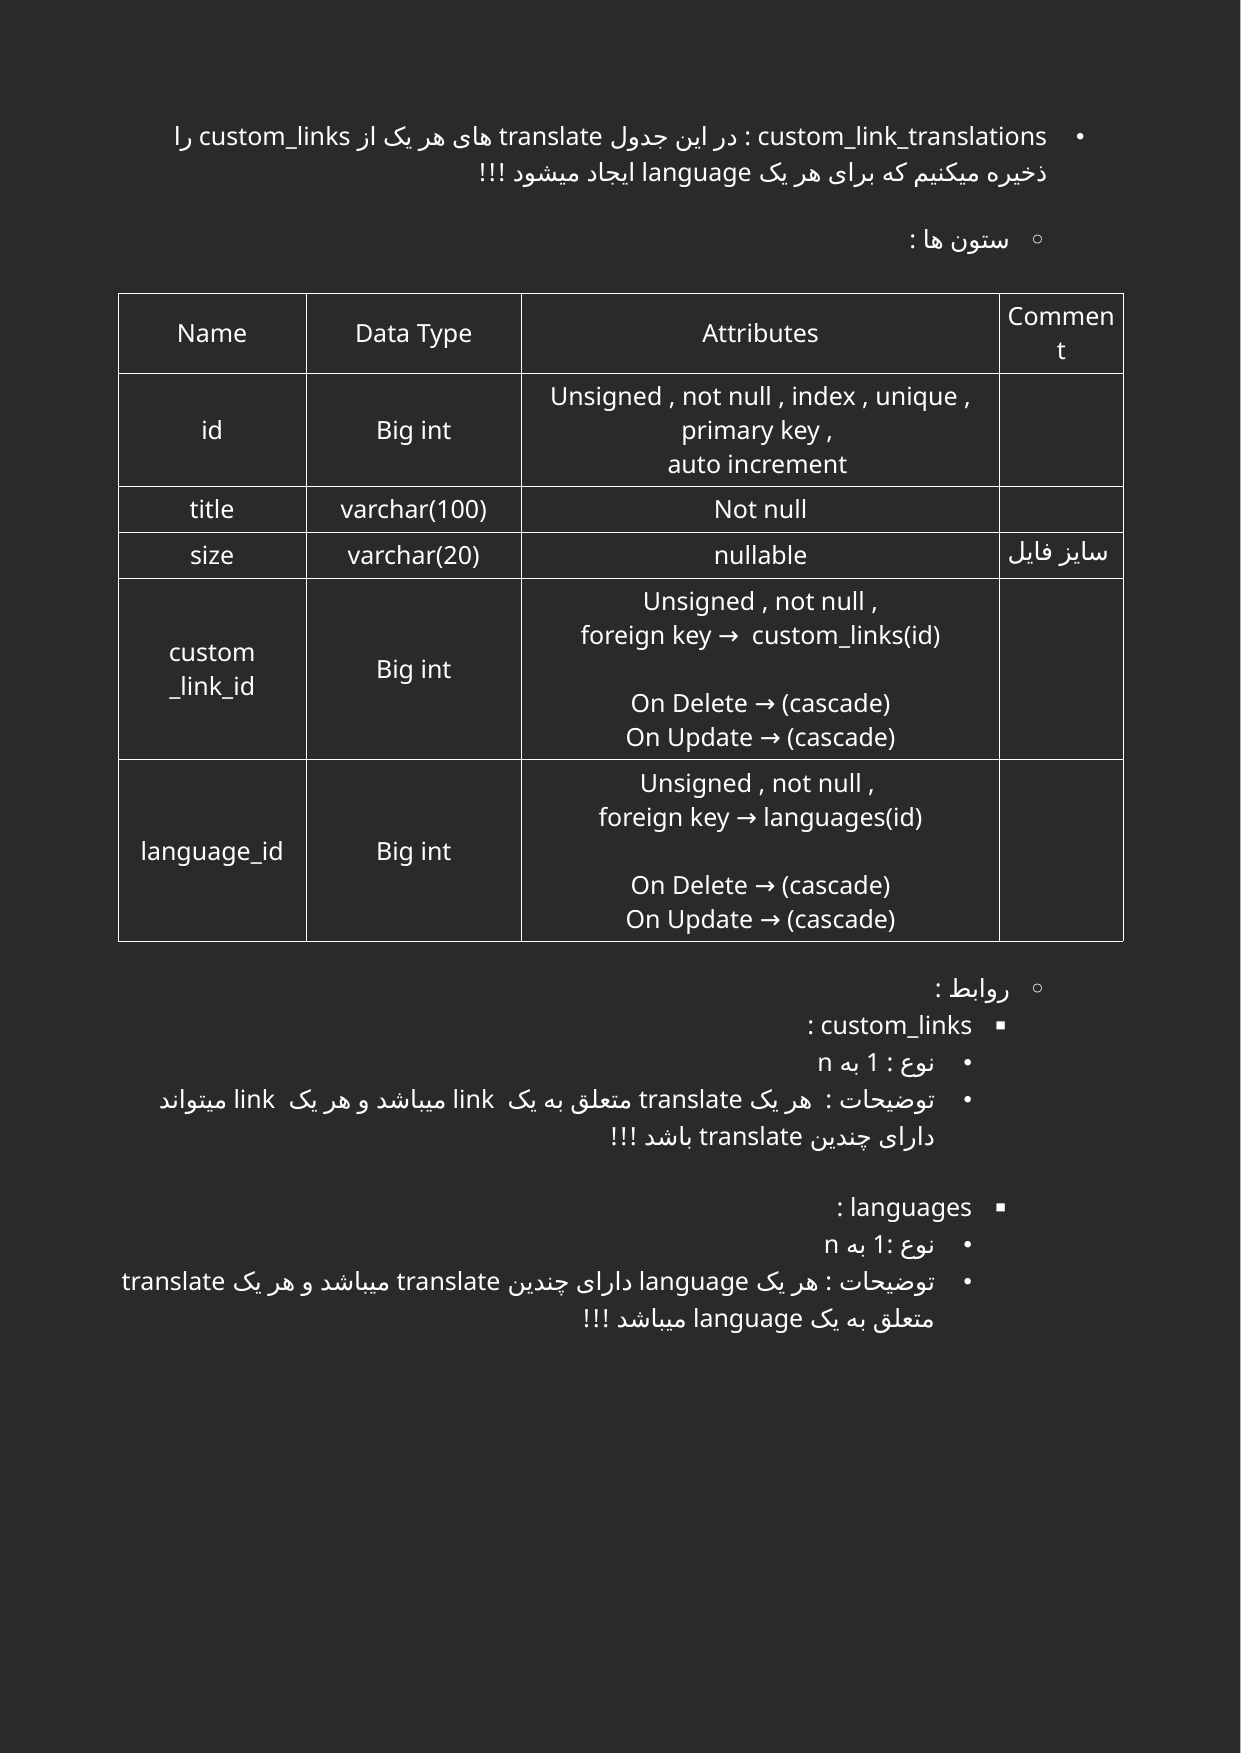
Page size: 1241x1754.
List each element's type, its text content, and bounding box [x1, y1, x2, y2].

table_header Name [119, 294, 306, 372]
list نوع :‌1 به n [118, 1227, 972, 1264]
list نوع : 1 به n [118, 1045, 972, 1082]
table_cell Unsigned , not null , foreign key → custom_links(id) On Delete → (cascade) On Update → (cascade) [522, 579, 999, 759]
list توضیحات : هر یک translate متعلق به یک link میباشد و هر یک link میتواند دارای چندین translate باشد !!! [118, 1082, 972, 1156]
table_cell سایز فایل [1000, 533, 1123, 577]
table_cell size [119, 533, 306, 577]
table_cell Big int [307, 579, 521, 759]
table_cell varchar(100) [307, 487, 521, 532]
list languages : [118, 1190, 1010, 1227]
table_cell Big int [307, 760, 521, 941]
table_cell language_id [119, 760, 306, 941]
table_cell title [119, 487, 306, 532]
table_cell nullable [522, 533, 999, 577]
table_cell Unsigned , not null , index , unique , primary key , auto increment [522, 374, 999, 486]
table_header Comment [1000, 294, 1123, 372]
table_cell [1000, 760, 1123, 941]
table_cell varchar(20) [307, 533, 521, 577]
table_cell Unsigned , not null , foreign key → languages(id) On Delete → (cascade) On Update → (cascade) [522, 760, 999, 941]
table_cell [1000, 487, 1123, 532]
table_cell Not null [522, 487, 999, 532]
table_header Data Type [307, 294, 521, 372]
table_cell id [119, 374, 306, 486]
table_cell custom _link_id [119, 579, 306, 759]
list ستون ها :‌ [118, 226, 1047, 259]
list روابط :‌ [118, 975, 1047, 1008]
list custom_links : [118, 1008, 1010, 1045]
list توضیحات :‌ هر یک language دارای چندین translate میباشد و هر یک translate متعلق به یک language میباشد !!! [118, 1264, 972, 1338]
table_cell Big int [307, 374, 521, 486]
table_header Attributes [522, 294, 999, 372]
list custom_link_translations : در این جدول translate های هر یک از custom_links را ذخیره میکنیم که برای هر یک language ایجاد میشود !!! [118, 118, 1085, 192]
table_cell [1000, 579, 1123, 759]
table_cell [1000, 374, 1123, 486]
